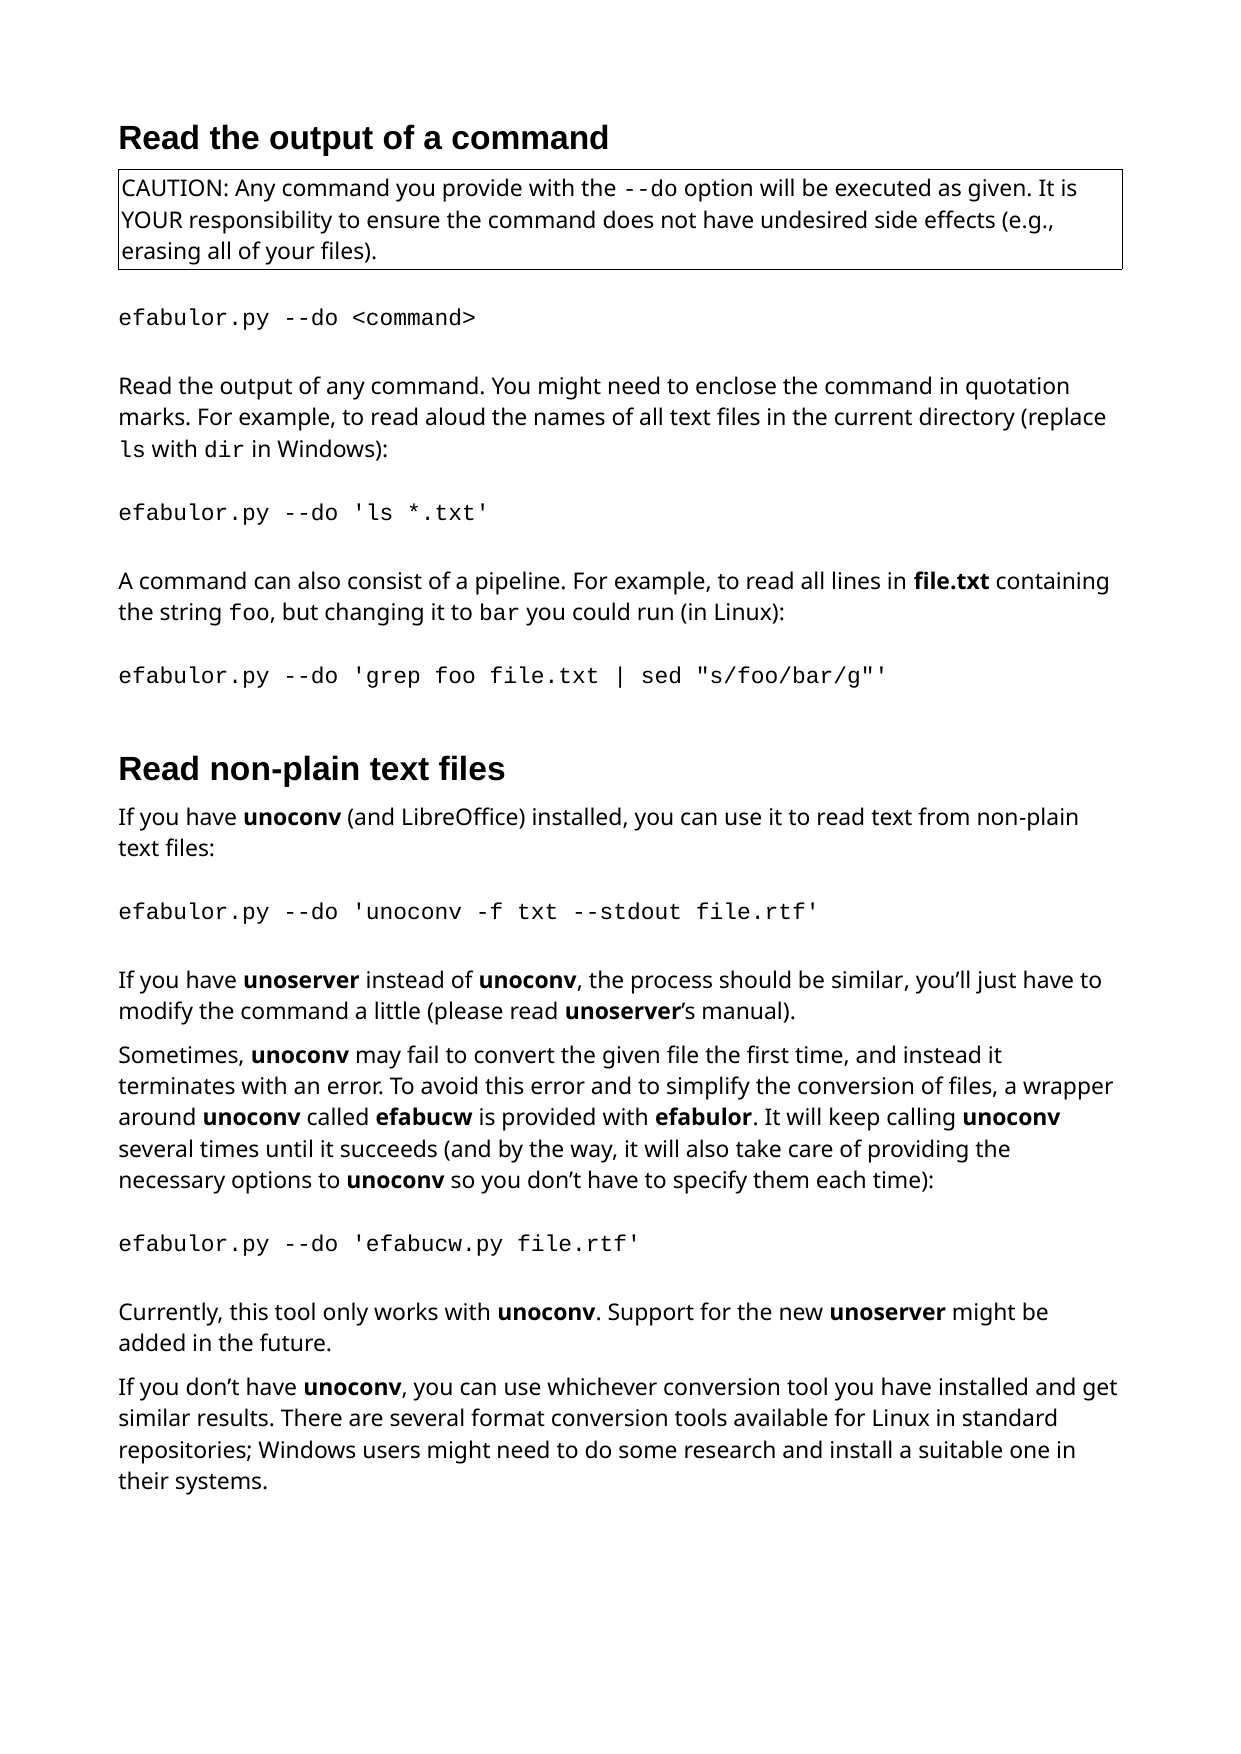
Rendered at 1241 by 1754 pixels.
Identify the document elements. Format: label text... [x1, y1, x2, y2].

subtitle Read the output of a command [118, 118, 1122, 157]
text If you have unoserver instead of unoconv, the process should be similar, you’ll just have to modify the command a little (please read unoserver’s manual). [118, 964, 1122, 1026]
text If you have unoconv (and LibreOffice) installed, you can use it to read text from non‑plain text files: [118, 800, 1122, 863]
text efabulor.py ‑‑do 'ls *.txt' [118, 501, 1122, 527]
text Currently, this tool only works with unoconv. Support for the new unoserver might be added in the future. [118, 1296, 1122, 1358]
text efabulor.py ‑‑do 'efabucw.py file.rtf' [118, 1232, 1122, 1258]
text A command can also consist of a pipeline. For example, to read all lines in file.txt containing the string foo, but changing it to bar you could run (in Linux): [118, 565, 1122, 627]
text efabulor.py ‑‑do 'grep foo file.txt | sed "s/foo/bar/g"' [118, 665, 1122, 691]
text Read the output of any command. You might need to enclose the command in quotation marks. For example, to read aloud the names of all text files in the current directory (replace ls with dir in Windows): [118, 370, 1122, 464]
text efabulor.py ‑‑do 'unoconv ‑f txt ‑‑stdout file.rtf' [118, 900, 1122, 926]
text If you don’t have unoconv, you can use whichever conversion tool you have installed and get similar results. There are several format conversion tools available for Linux in standard repositories; Windows users might need to do some research and install a suitable one in their systems. [118, 1371, 1122, 1496]
text Sometimes, unoconv may fail to convert the given file the first time, and instead it terminates with an error. To avoid this error and to simplify the conversion of files, a wrapper around unoconv called efabucw is provided with efabulor. It will keep calling unoconv several times until it succeeds (and by the way, it will also take care of providing the necessary options to unoconv so you don’t have to specify them each time): [118, 1039, 1122, 1195]
text CAUTION: Any command you provide with the ‑‑do option will be executed as given. It is YOUR responsibility to ensure the command does not have undesired side effects (e.g., erasing all of your files). [119, 170, 1122, 269]
text efabulor.py ‑‑do <command> [118, 306, 1122, 332]
subtitle Read non‑plain text files [118, 749, 1122, 788]
